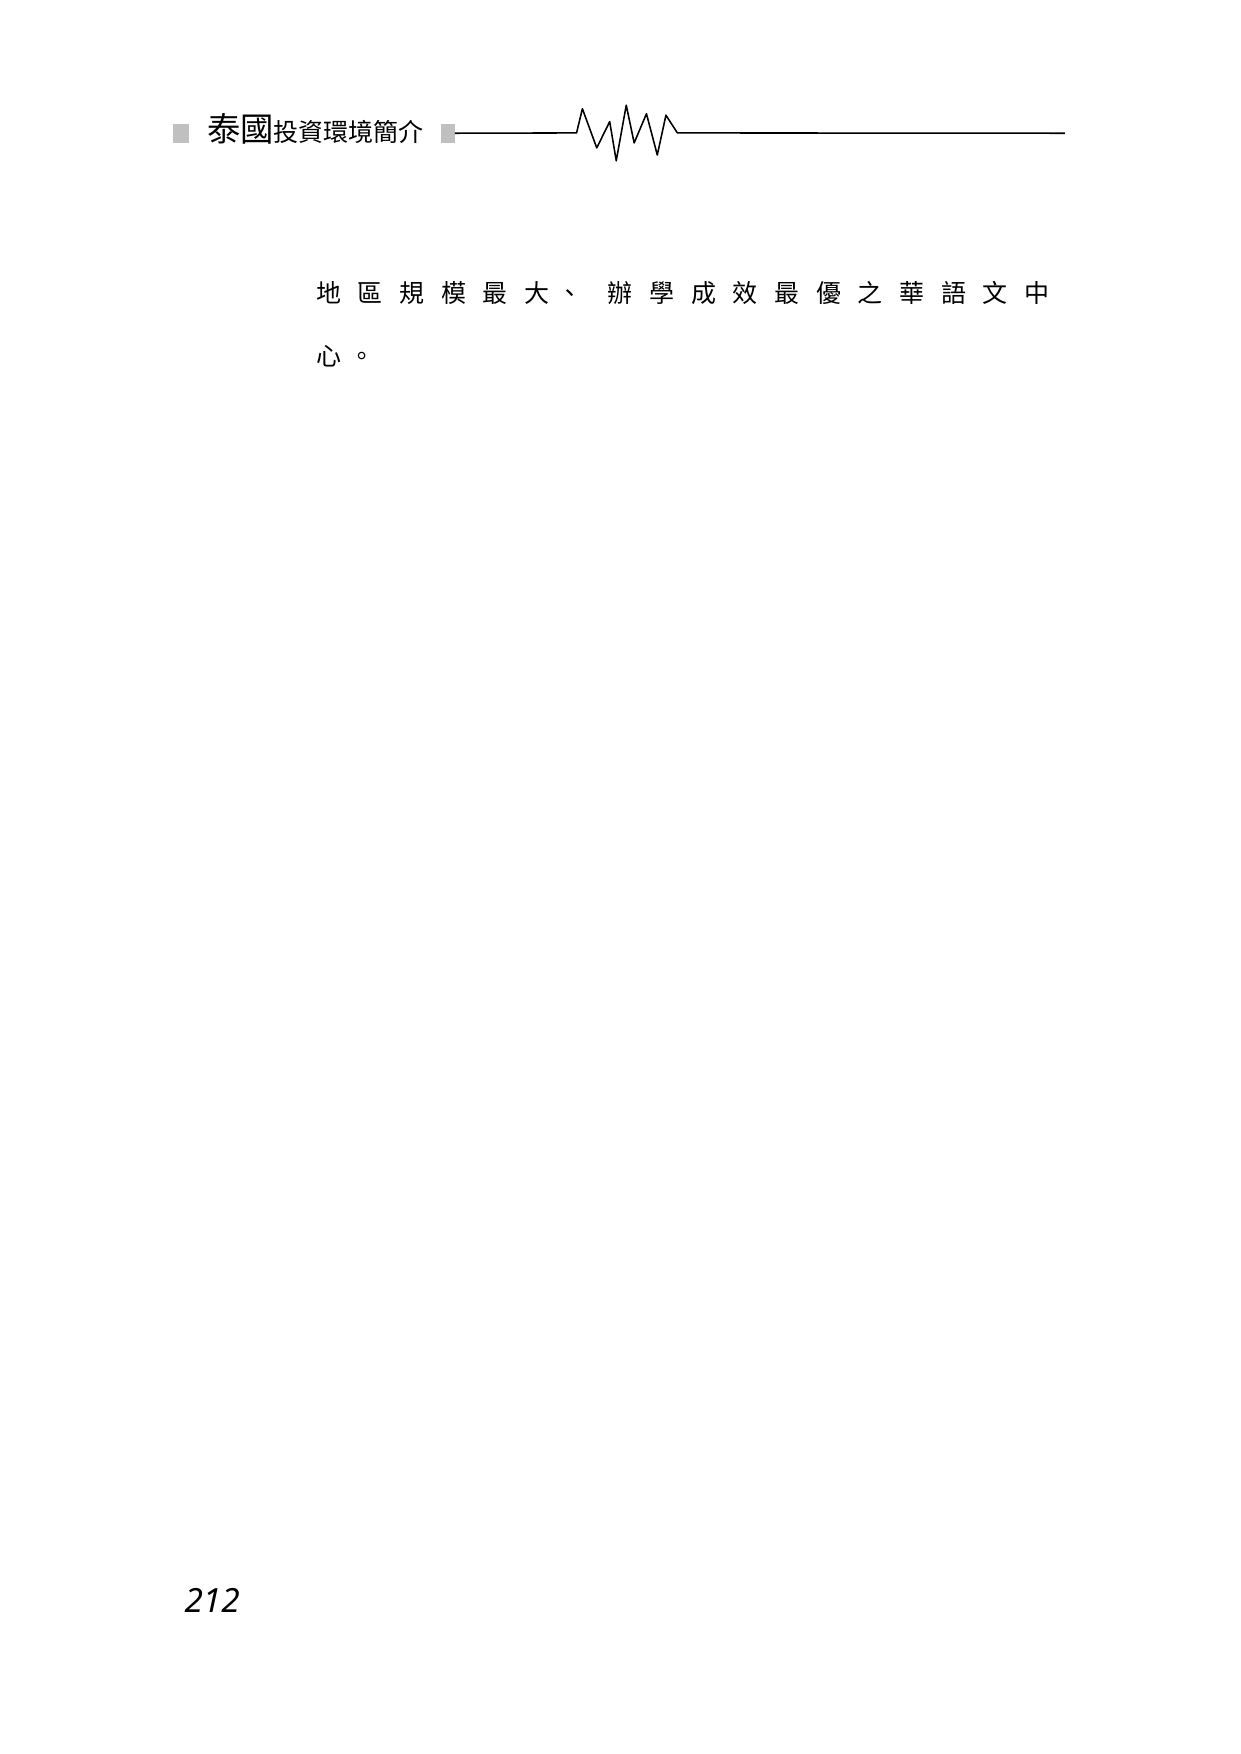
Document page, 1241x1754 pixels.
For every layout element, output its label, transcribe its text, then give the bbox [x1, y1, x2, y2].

text 地區規模最大、辦學成效最優之華語文中心。 [281, 250, 1058, 375]
